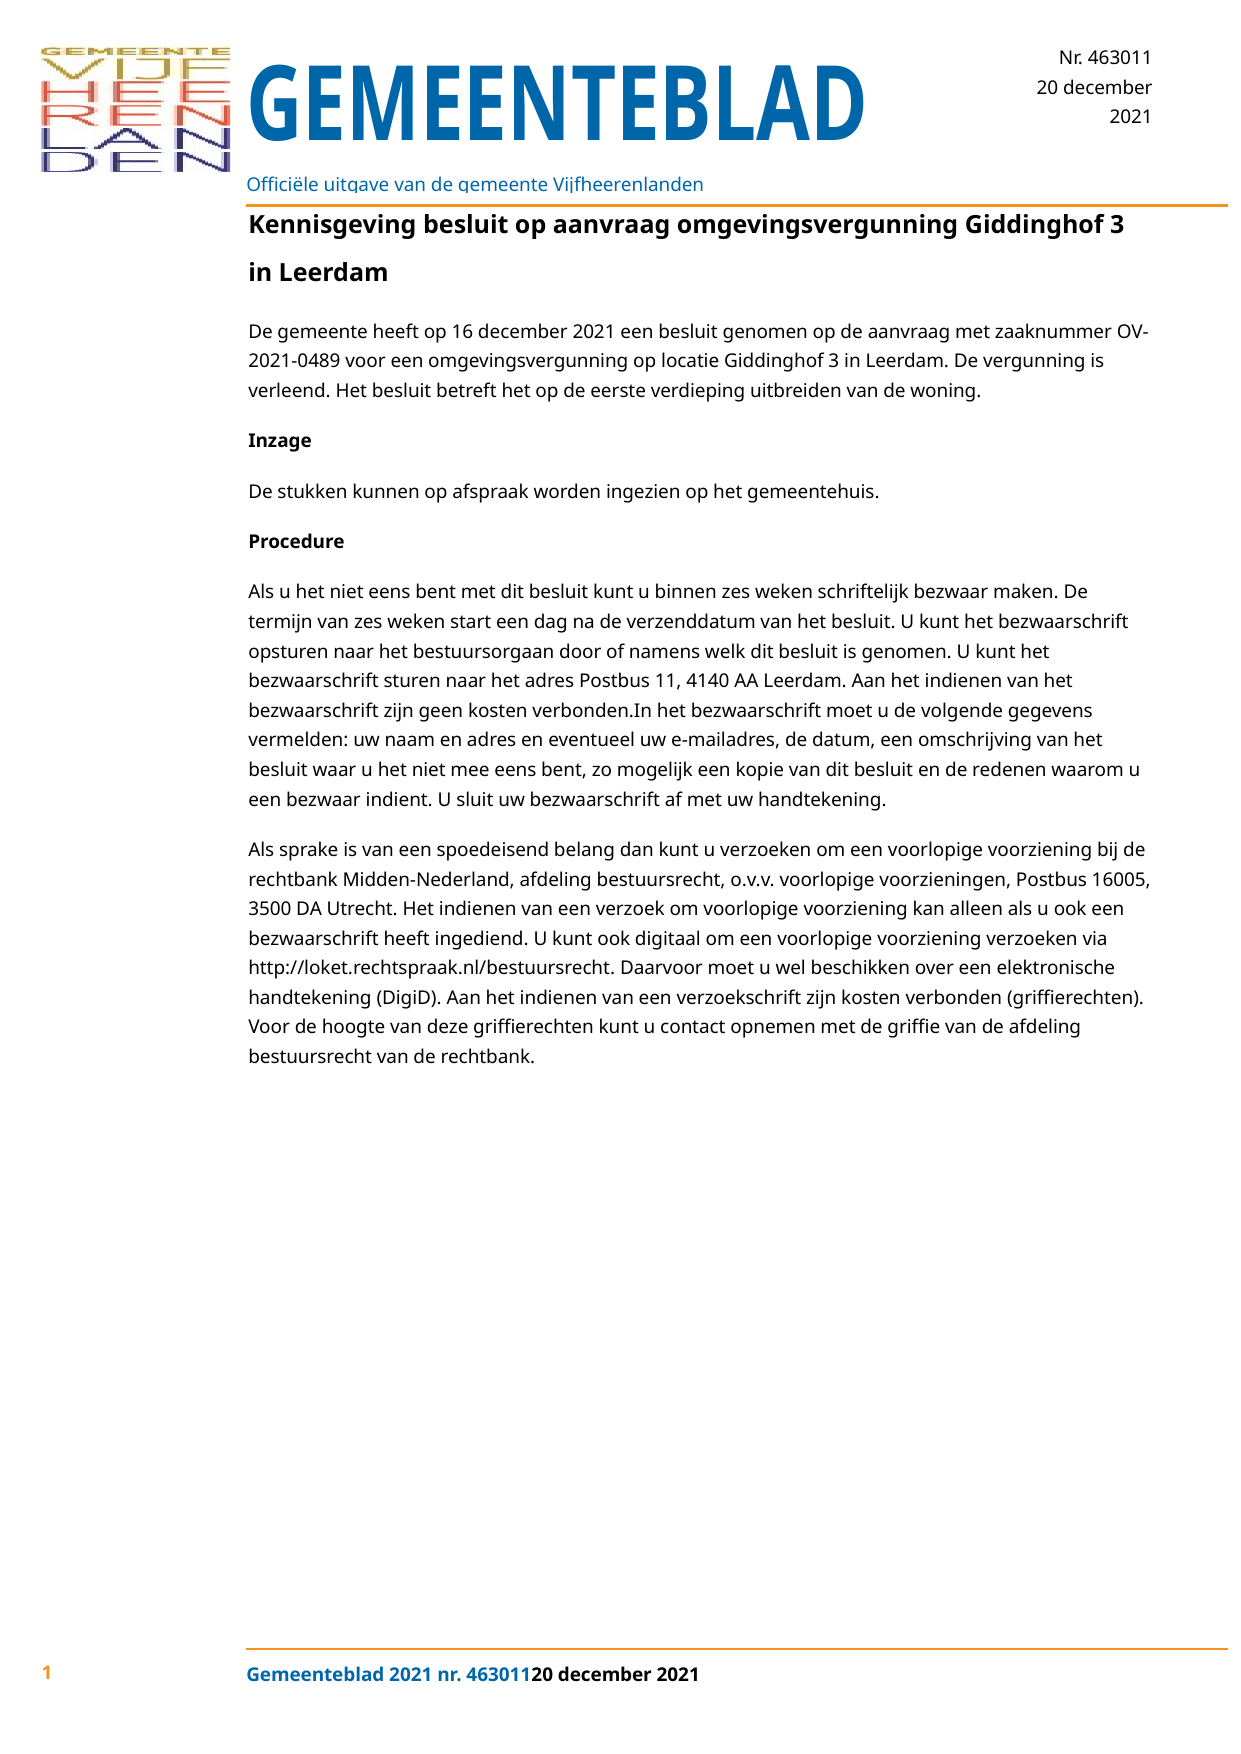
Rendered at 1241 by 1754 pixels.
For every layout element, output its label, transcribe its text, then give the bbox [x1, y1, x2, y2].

text De stukken kunnen op afspraak worden ingezien op het gemeentehuis. [248, 478, 1152, 504]
text De gemeente heeft op 16 december 2021 een besluit genomen op de aanvraag met zaaknummer OV-2021-0489 voor een omgevingsvergunning op locatie Giddinghof 3 in Leerdam. De vergunning is verleend. Het besluit betreft het op de eerste verdieping uitbreiden van de woning. [248, 318, 1152, 403]
text Als sprake is van een spoedeisend belang dan kunt u verzoeken om een voorlopige voorziening bij de rechtbank Midden-Nederland, afdeling bestuursrecht, o.v.v. voorlopige voorzieningen, Postbus 16005, 3500 DA Utrecht. Het indienen van een verzoek om voorlopige voorziening kan alleen als u ook een bezwaarschrift heeft ingediend. U kunt ook digitaal om een voorlopige voorziening verzoeken via http://loket.rechtspraak.nl/bestuursrecht. Daarvoor moet u wel beschikken over een elektronische handtekening (DigiD). Aan het indienen van een verzoekschrift zijn kosten verbonden (griffierechten). Voor de hoogte van deze griffierechten kunt u contact opnemen met de griffie van de afdeling bestuursrecht van de rechtbank. [248, 836, 1152, 1069]
text Procedure [248, 528, 1152, 554]
text Kennisgeving besluit op aanvraag omgevingsvergunning Giddinghof 3 in Leerdam [248, 207, 1152, 288]
picture [41, 47, 231, 172]
text Inzage [248, 427, 1152, 453]
text Als u het niet eens bent met dit besluit kunt u binnen zes weken schriftelijk bezwaar maken. De termijn van zes weken start een dag na de verzenddatum van het besluit. U kunt het bezwaarschrift opsturen naar het bestuursorgaan door of namens welk dit besluit is genomen. U kunt het bezwaarschrift sturen naar het adres Postbus 11, 4140 AA Leerdam. Aan het indienen van het bezwaarschrift zijn geen kosten verbonden.In het bezwaarschrift moet u de volgende gegevens vermelden: uw naam en adres en eventueel uw e-mailadres, de datum, een omschrijving van het besluit waar u het niet mee eens bent, zo mogelijk een kopie van dit besluit en de redenen waarom u een bezwaar indient. U sluit uw bezwaarschrift af met uw handtekening. [248, 579, 1152, 812]
